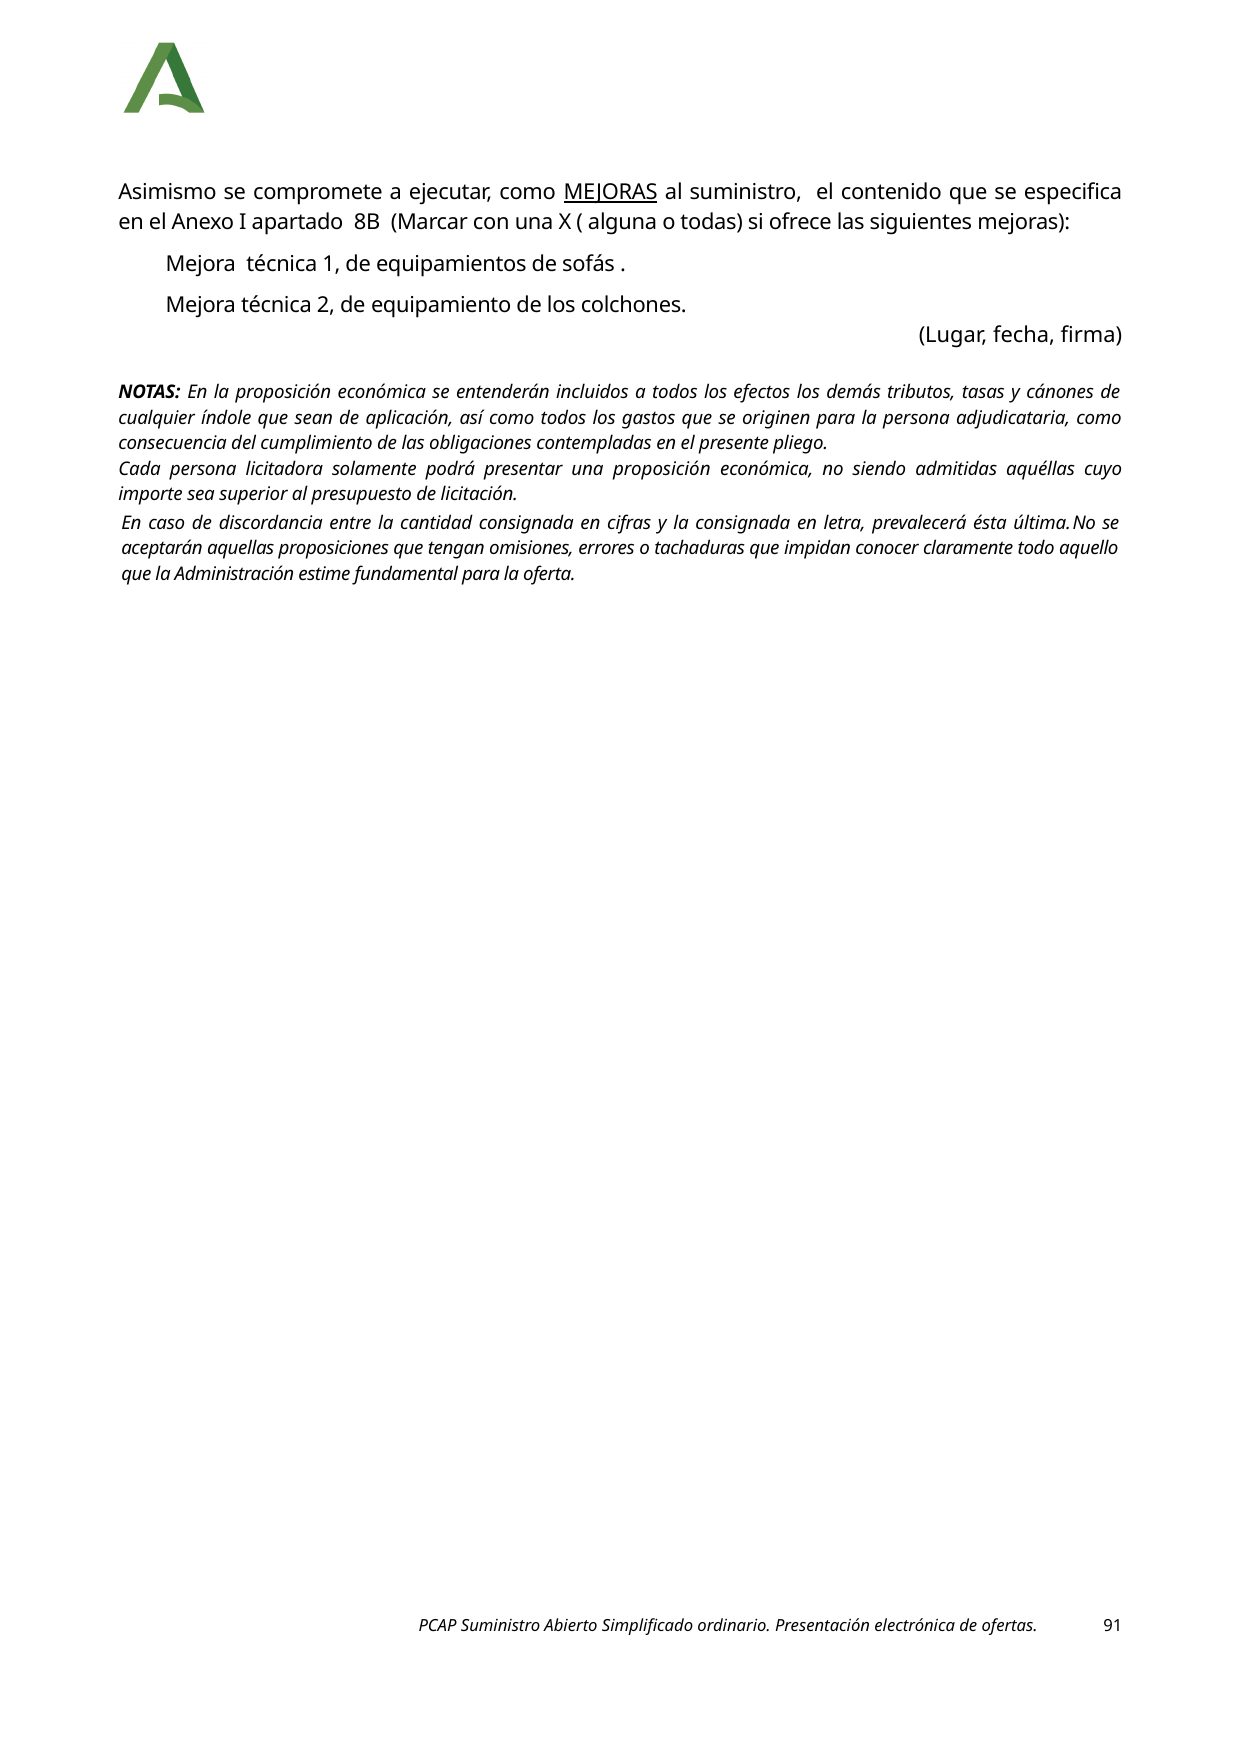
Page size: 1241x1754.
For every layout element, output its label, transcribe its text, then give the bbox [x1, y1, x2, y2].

text Cada persona licitadora solamente podrá presentar una proposición económica, no siendo admitidas aquéllas cuyo importe sea superior al presupuesto de licitación. [118, 455, 1122, 506]
text (Lugar, fecha, firma) [118, 319, 1122, 349]
list Mejora técnica 1, de equipamientos de sofás . [118, 248, 1122, 277]
text NOTAS: En la proposición económica se entenderán incluidos a todos los efectos los demás tributos, tasas y cánones de cualquier índole que sean de aplicación, así como todos los gastos que se originen para la persona adjudicataria, como consecuencia del cumplimiento de las obligaciones contempladas en el presente pliego. [118, 379, 1122, 455]
list Mejora técnica 2, de equipamiento de los colchones. [130, 289, 1122, 319]
text En caso de discordancia entre la cantidad consignada en cifras y la consignada en letra, prevalecerá ésta última.No se aceptarán aquellas proposiciones que tengan omisiones, errores o tachaduras que impidan conocer claramente todo aquello que la Administración estime fundamental para la oferta. [118, 506, 1122, 589]
text Asimismo se compromete a ejecutar, como MEJORAS al suministro, el contenido que se especifica en el Anexo I apartado 8B (Marcar con una X ( alguna o todas) si ofrece las siguientes mejoras): [118, 176, 1122, 236]
picture [119, 38, 209, 117]
